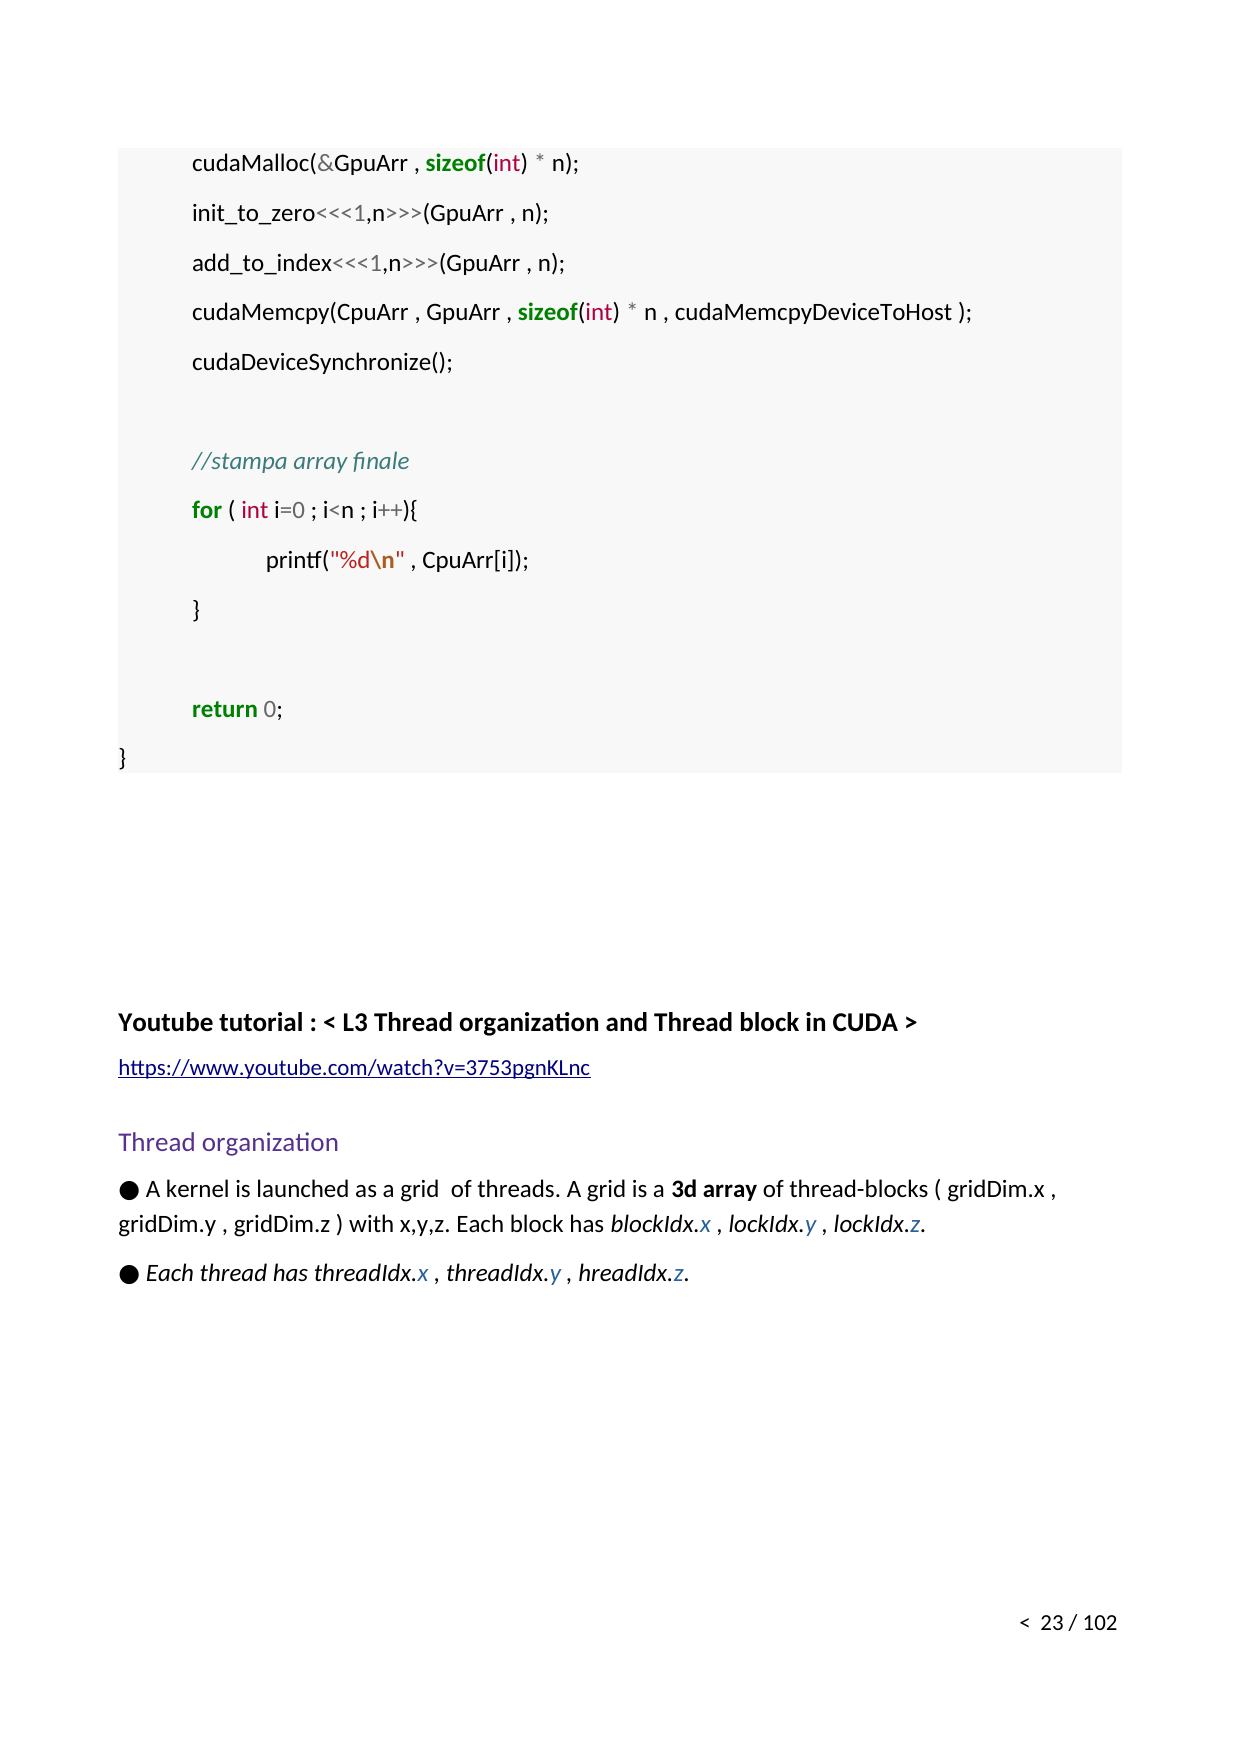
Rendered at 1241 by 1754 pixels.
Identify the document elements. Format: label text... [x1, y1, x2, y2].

text cudaMemcpy(CpuArr , GpuArr , sizeof(int) * n , cudaMemcpyDeviceToHost ); [118, 296, 1122, 327]
text https://www.youtube.com/watch?v=3753pgnKLnc [118, 1053, 1122, 1081]
text cudaDeviceSynchronize(); [118, 346, 1122, 376]
subtitle Thread organization [118, 1125, 1122, 1158]
text //stampa array finale [118, 445, 1122, 476]
text } [118, 594, 1122, 624]
text return 0; [118, 693, 1122, 723]
text ● Each thread has threadIdx.x , threadIdx.y , hreadIdx.z. [118, 1258, 1122, 1288]
text ● A kernel is launched as a grid of threads. A grid is a 3d array of thread-blocks ( gridDim.x , gridDim.y , gridDim.z ) with x,y,z. Each block has blockIdx.x , lockIdx.y , lockIdx.z. [118, 1173, 1122, 1238]
text printf("%d\n" , CpuArr[i]); [118, 544, 1122, 575]
text for ( int i=0 ; i<n ; i++){ [118, 495, 1122, 525]
text add_to_index<<<1,n>>>(GpuArr , n); [118, 247, 1122, 277]
text init_to_zero<<<1,n>>>(GpuArr , n); [118, 197, 1122, 228]
text } [118, 743, 1122, 773]
text cudaMalloc(&GpuArr , sizeof(int) * n); [118, 148, 1122, 178]
subtitle Youtube tutorial : < L3 Thread organization and Thread block in CUDA > [118, 1005, 1122, 1038]
